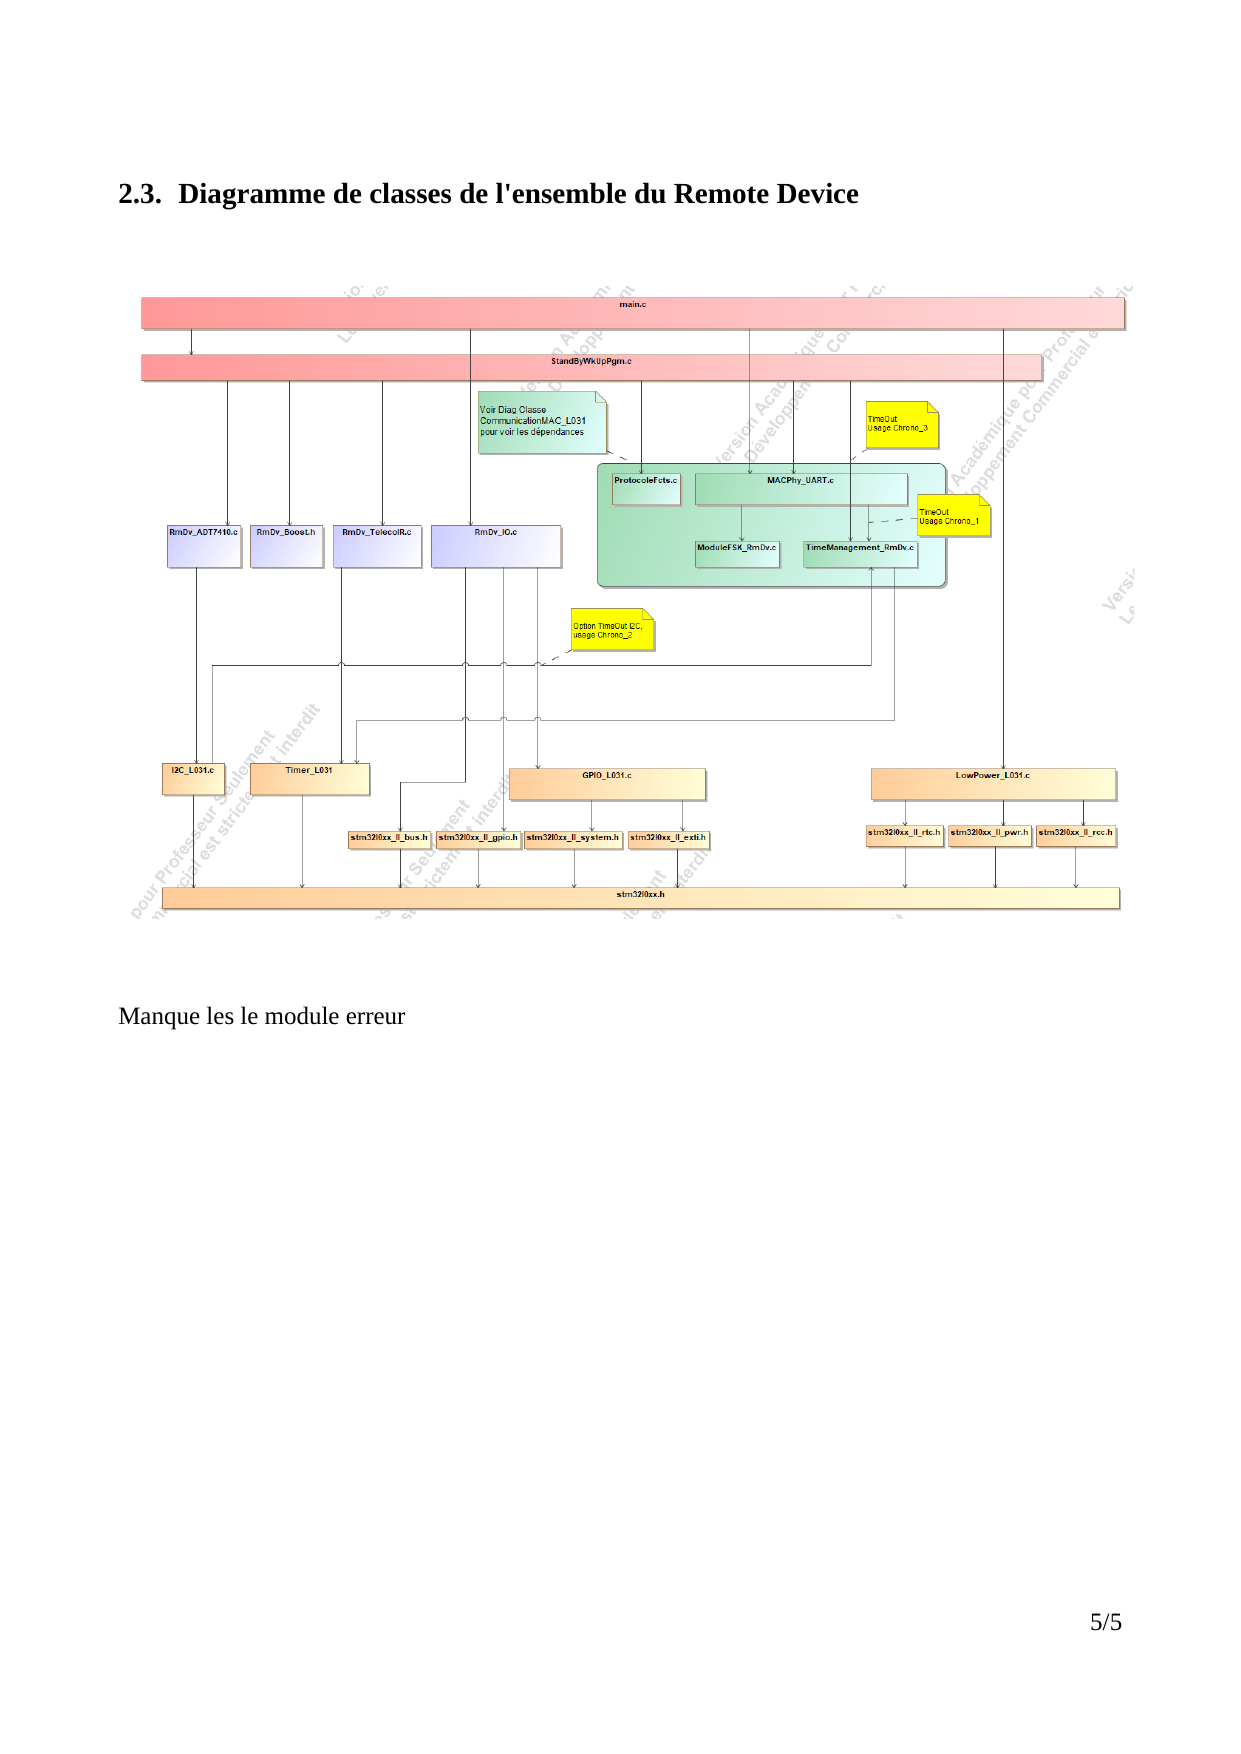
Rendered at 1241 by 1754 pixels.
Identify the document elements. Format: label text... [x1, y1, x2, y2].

subtitle Diagramme de classes de l'ensemble du Remote Device [118, 176, 1122, 210]
text Manque les le module erreur [118, 1001, 1122, 1030]
